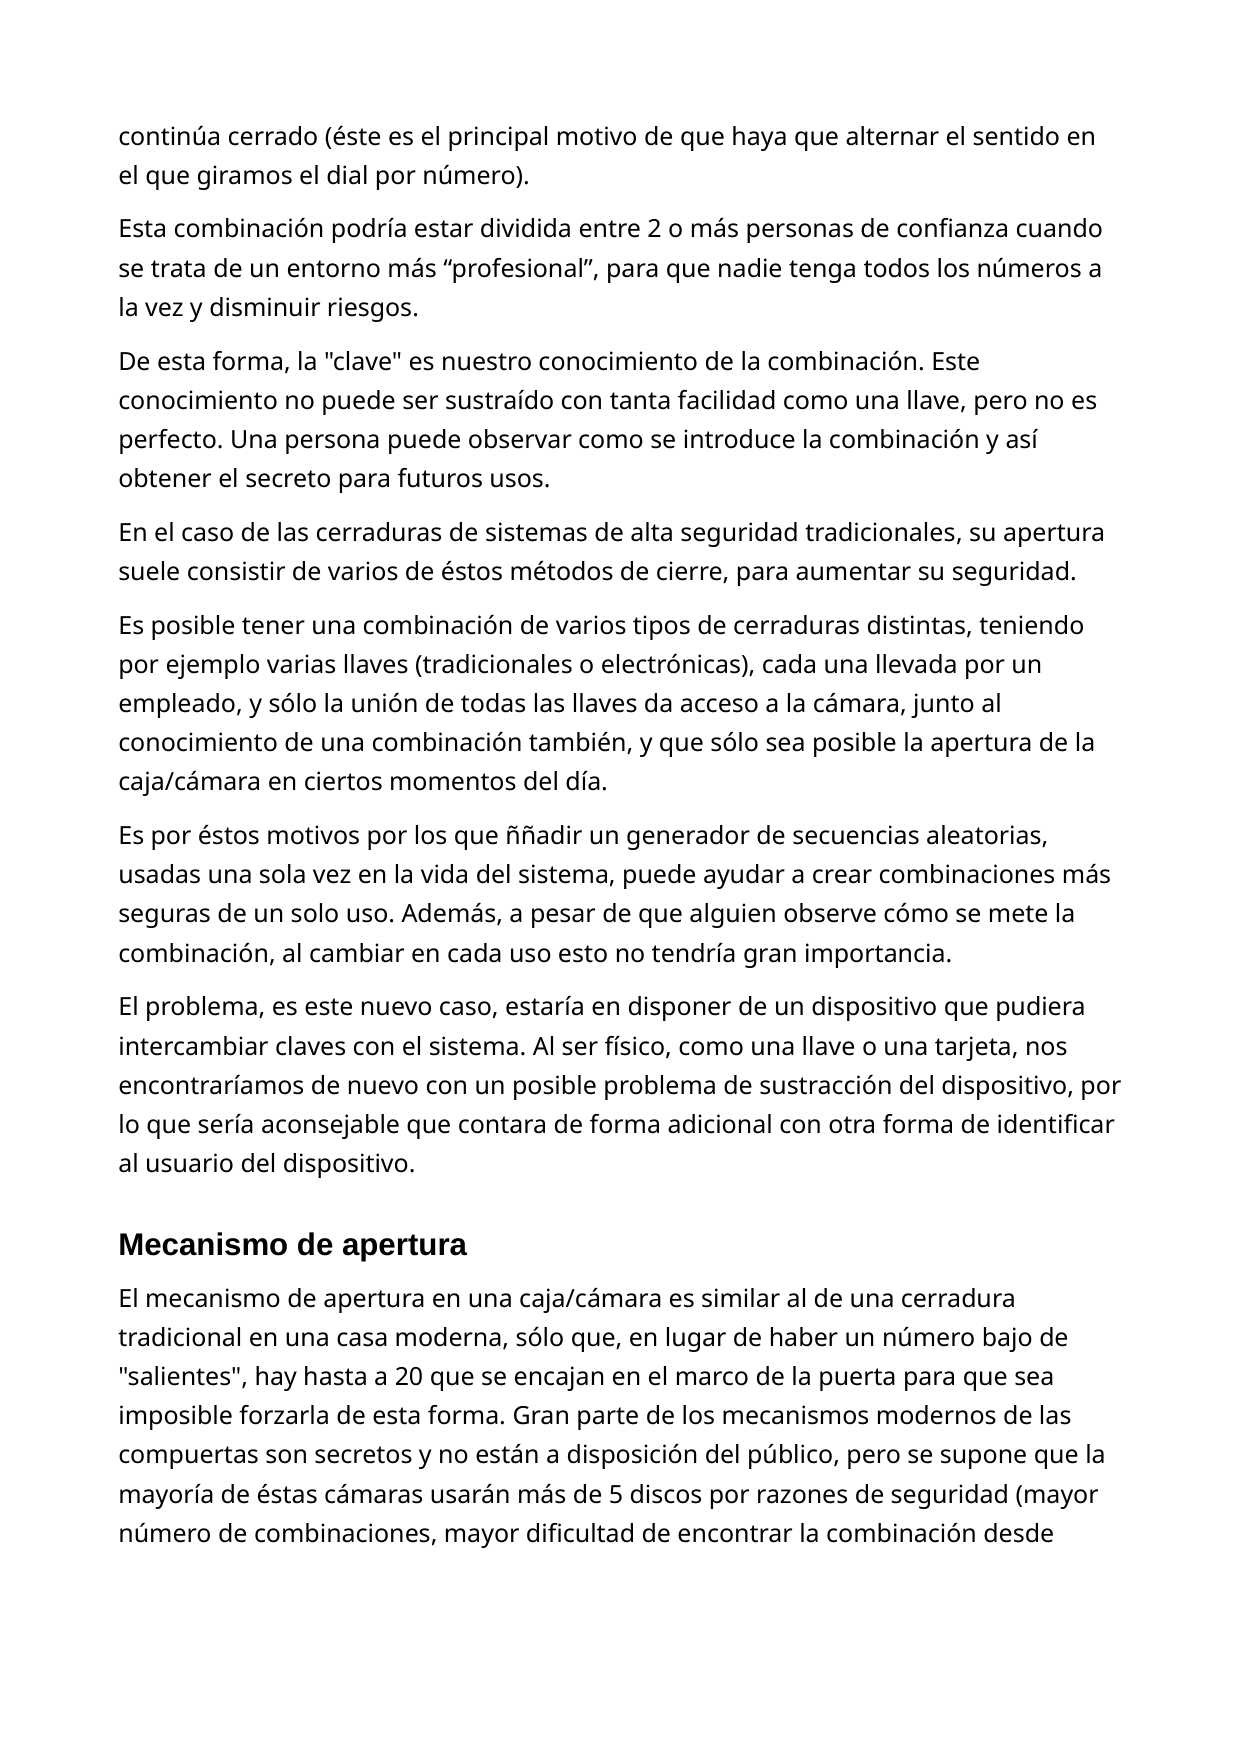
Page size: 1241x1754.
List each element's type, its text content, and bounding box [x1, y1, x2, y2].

text Esta combinación podría estar dividida entre 2 o más personas de confianza cuando se trata de un entorno más “profesional”, para que nadie tenga todos los números a la vez y disminuir riesgos. [118, 211, 1122, 323]
text El problema, es este nuevo caso, estaría en disponer de un dispositivo que pudiera intercambiar claves con el sistema. Al ser físico, como una llave o una tarjeta, nos encontraríamos de nuevo con un posible problema de sustracción del dispositivo, por lo que sería aconsejable que contara de forma adicional con otra forma de identificar al usuario del dispositivo. [118, 989, 1122, 1180]
text En el caso de las cerraduras de sistemas de alta seguridad tradicionales, su apertura suele consistir de varios de éstos métodos de cierre, para aumentar su seguridad. [118, 514, 1122, 588]
text El mecanismo de apertura en una caja/cámara es similar al de una cerradura tradicional en una casa moderna, sólo que, en lugar de haber un número bajo de "salientes", hay hasta a 20 que se encajan en el marco de la puerta para que sea imposible forzarla de esta forma. Gran parte de los mecanismos modernos de las compuertas son secretos y no están a disposición del público, pero se supone que la mayoría de éstas cámaras usarán más de 5 discos por razones de seguridad (mayor número de combinaciones, mayor dificultad de encontrar la combinación desde [118, 1281, 1122, 1549]
text Es posible tener una combinación de varios tipos de cerraduras distintas, teniendo por ejemplo varias llaves (tradicionales o electrónicas), cada una llevada por un empleado, y sólo la unión de todas las llaves da acceso a la cámara, junto al conocimiento de una combinación también, y que sólo sea posible la apertura de la caja/cámara en ciertos momentos del día. [118, 607, 1122, 798]
text De esta forma, la "clave" es nuestro conocimiento de la combinación. Este conocimiento no puede ser sustraído con tanta facilidad como una llave, pero no es perfecto. Una persona puede observar como se introduce la combinación y así obtener el secreto para futuros usos. [118, 343, 1122, 495]
text Es por éstos motivos por los que ññadir un generador de secuencias aleatorias, usadas una sola vez en la vida del sistema, puede ayudar a crear combinaciones más seguras de un solo uso. Además, a pesar de que alguien observe cómo se mete la combinación, al cambiar en cada uso esto no tendría gran importancia. [118, 818, 1122, 969]
subtitle Mecanismo de apertura [118, 1226, 1122, 1262]
text continúa cerrado (éste es el principal motivo de que haya que alternar el sentido en el que giramos el dial por número). [118, 118, 1122, 191]
